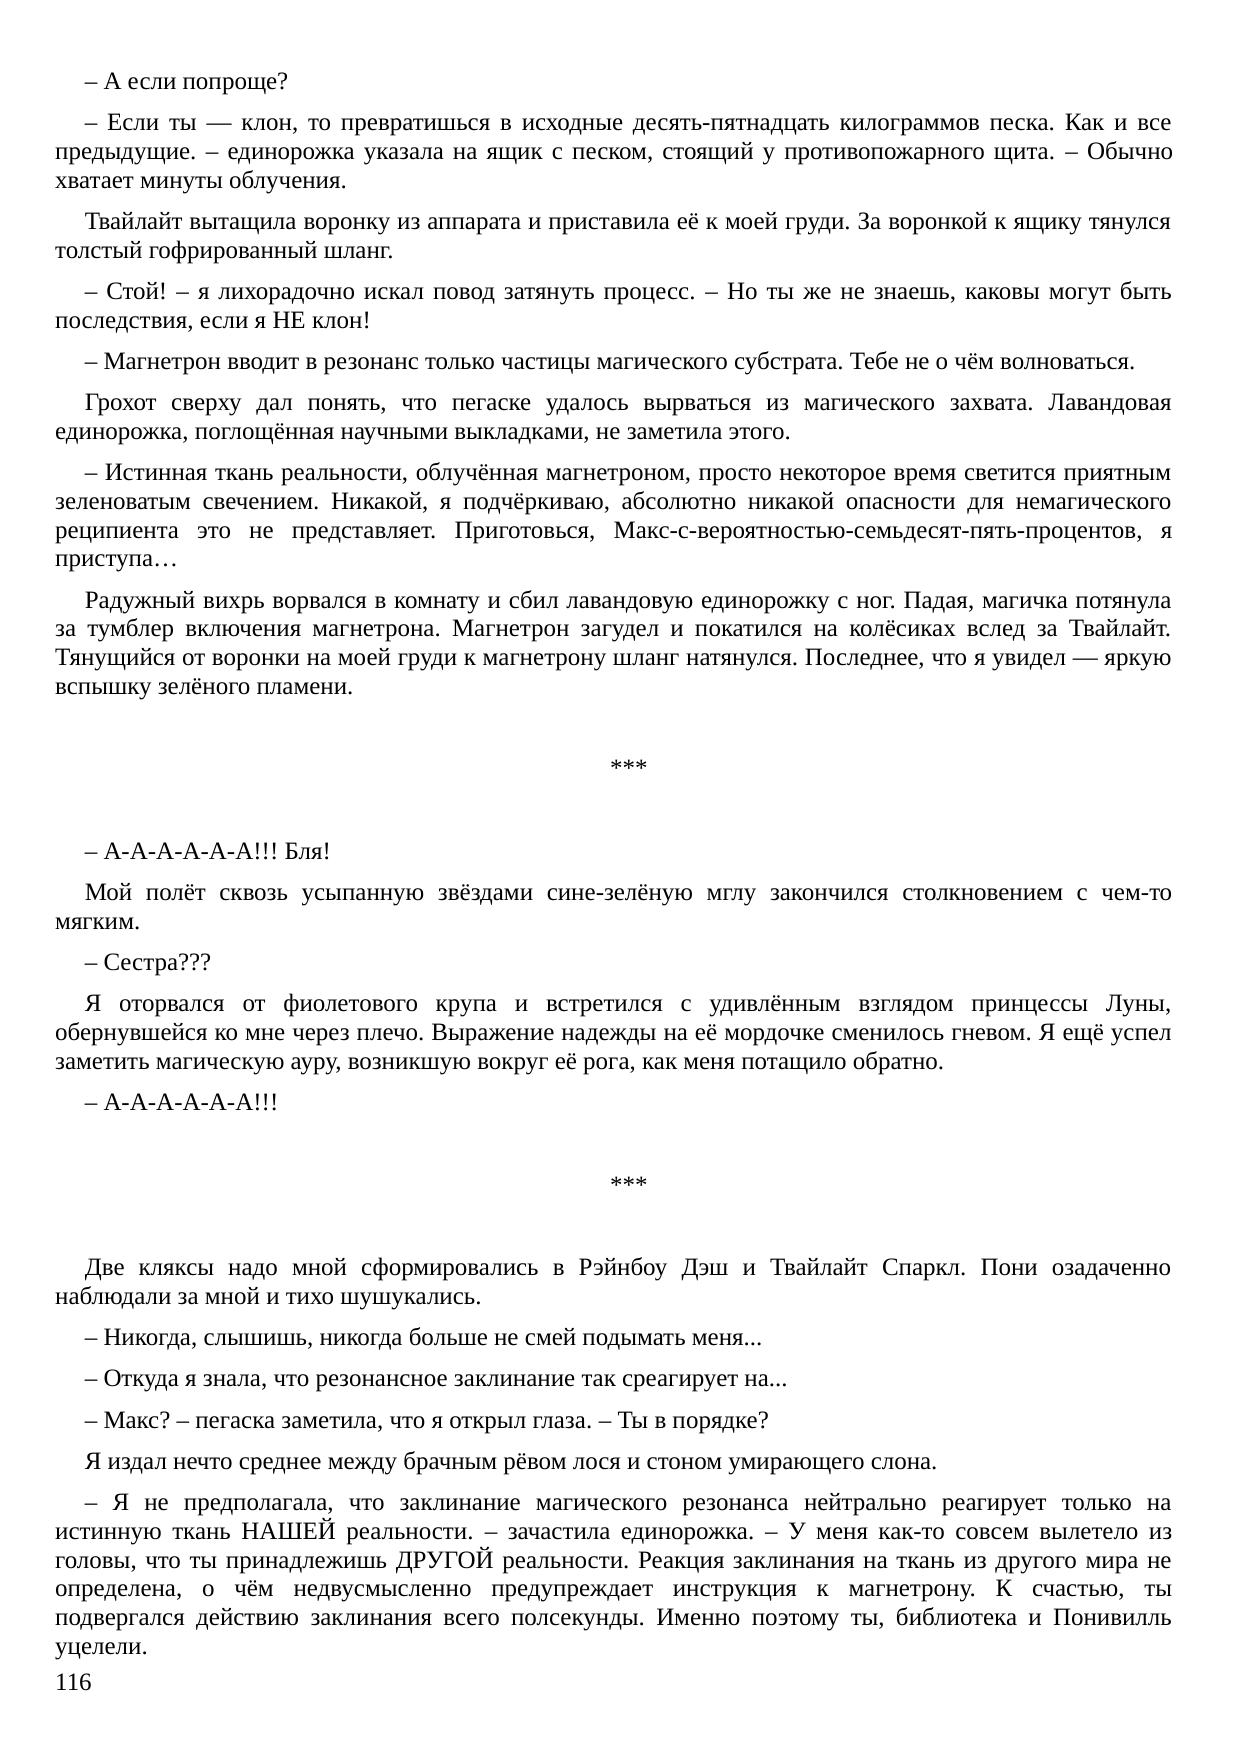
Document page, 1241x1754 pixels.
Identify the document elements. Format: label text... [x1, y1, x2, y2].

text – Я не предполагала, что заклинание магического резонанса нейтрально реагирует только на истинную ткань НАШЕЙ реальности. – зачастила единорожка. – У меня как-то совсем вылетело из головы, что ты принадлежишь ДРУГОЙ реальности. Реакция заклинания на ткань из другого мира не определена, о чём недвусмысленно предупреждает инструкция к магнетрону. К счастью, ты подвергался действию заклинания всего полсекунды. Именно поэтому ты, библиотека и Понивилль уцелели. [55, 1487, 1173, 1660]
text Твайлайт вытащила воронку из аппарата и приставила её к моей груди. За воронкой к ящику тянулся толстый гофрированный шланг. [55, 206, 1173, 263]
text *** [55, 1170, 1173, 1198]
text – Макс? – пегаска заметила, что я открыл глаза. – Ты в порядке? [55, 1405, 1173, 1433]
text Я оторвался от фиолетового крупа и встретился с удивлённым взглядом принцессы Луны, обернувшейся ко мне через плечо. Выражение надежды на её мордочке сменилось гневом. Я ещё успел заметить магическую ауру, возникшую вокруг её рога, как меня потащило обратно. [55, 988, 1173, 1075]
text – Никогда, слышишь, никогда больше не смей подымать меня... [55, 1322, 1173, 1351]
text Я издал нечто среднее между брачным рёвом лося и стоном умирающего слона. [55, 1446, 1173, 1475]
text – Истинная ткань реальности, облучённая магнетроном, просто некоторое время светится приятным зеленоватым свечением. Никакой, я подчёркиваю, абсолютно никакой опасности для немагического реципиента это не представляет. Приготовься, Макс-с-вероятностью-семьдесят-пять-процентов, я приступа… [55, 457, 1173, 572]
text – Магнетрон вводит в резонанс только частицы магического субстрата. Тебе не о чём волноваться. [55, 346, 1173, 375]
text – А если попроще? [55, 66, 1173, 95]
text – Стой! – я лихорадочно искал повод затянуть процесс. – Но ты же не знаешь, каковы могут быть последствия, если я НЕ клон! [55, 276, 1173, 333]
text Мой полёт сквозь усыпанную звёздами сине-зелёную мглу закончился столкновением с чем-то мягким. [55, 877, 1173, 935]
text *** [55, 753, 1173, 782]
text Две кляксы надо мной сформировались в Рэйнбоу Дэш и Твайлайт Спаркл. Пони озадаченно наблюдали за мной и тихо шушукались. [55, 1252, 1173, 1310]
text – Если ты — клон, то превратишься в исходные десять-пятнадцать килограммов песка. Как и все предыдущие. – единорожка указала на ящик с песком, стоящий у противопожарного щита. – Обычно хватает минуты облучения. [55, 107, 1173, 193]
text – А-А-А-А-А-А!!! Бля! [55, 836, 1173, 865]
text – А-А-А-А-А-А!!! [55, 1087, 1173, 1116]
text Грохот сверху дал понять, что пегаске удалось вырваться из магического захвата. Лавандовая единорожка, поглощённая научными выкладками, не заметила этого. [55, 387, 1173, 445]
text Радужный вихрь ворвался в комнату и сбил лавандовую единорожку с ног. Падая, магичка потянула за тумблер включения магнетрона. Магнетрон загудел и покатился на колёсиках вслед за Твайлайт. Тянущийся от воронки на моей груди к магнетрону шланг натянулся. Последнее, что я увидел — яркую вспышку зелёного пламени. [55, 585, 1173, 700]
text – Откуда я знала, что резонансное заклинание так среагирует на... [55, 1363, 1173, 1392]
text – Сестра??? [55, 947, 1173, 976]
